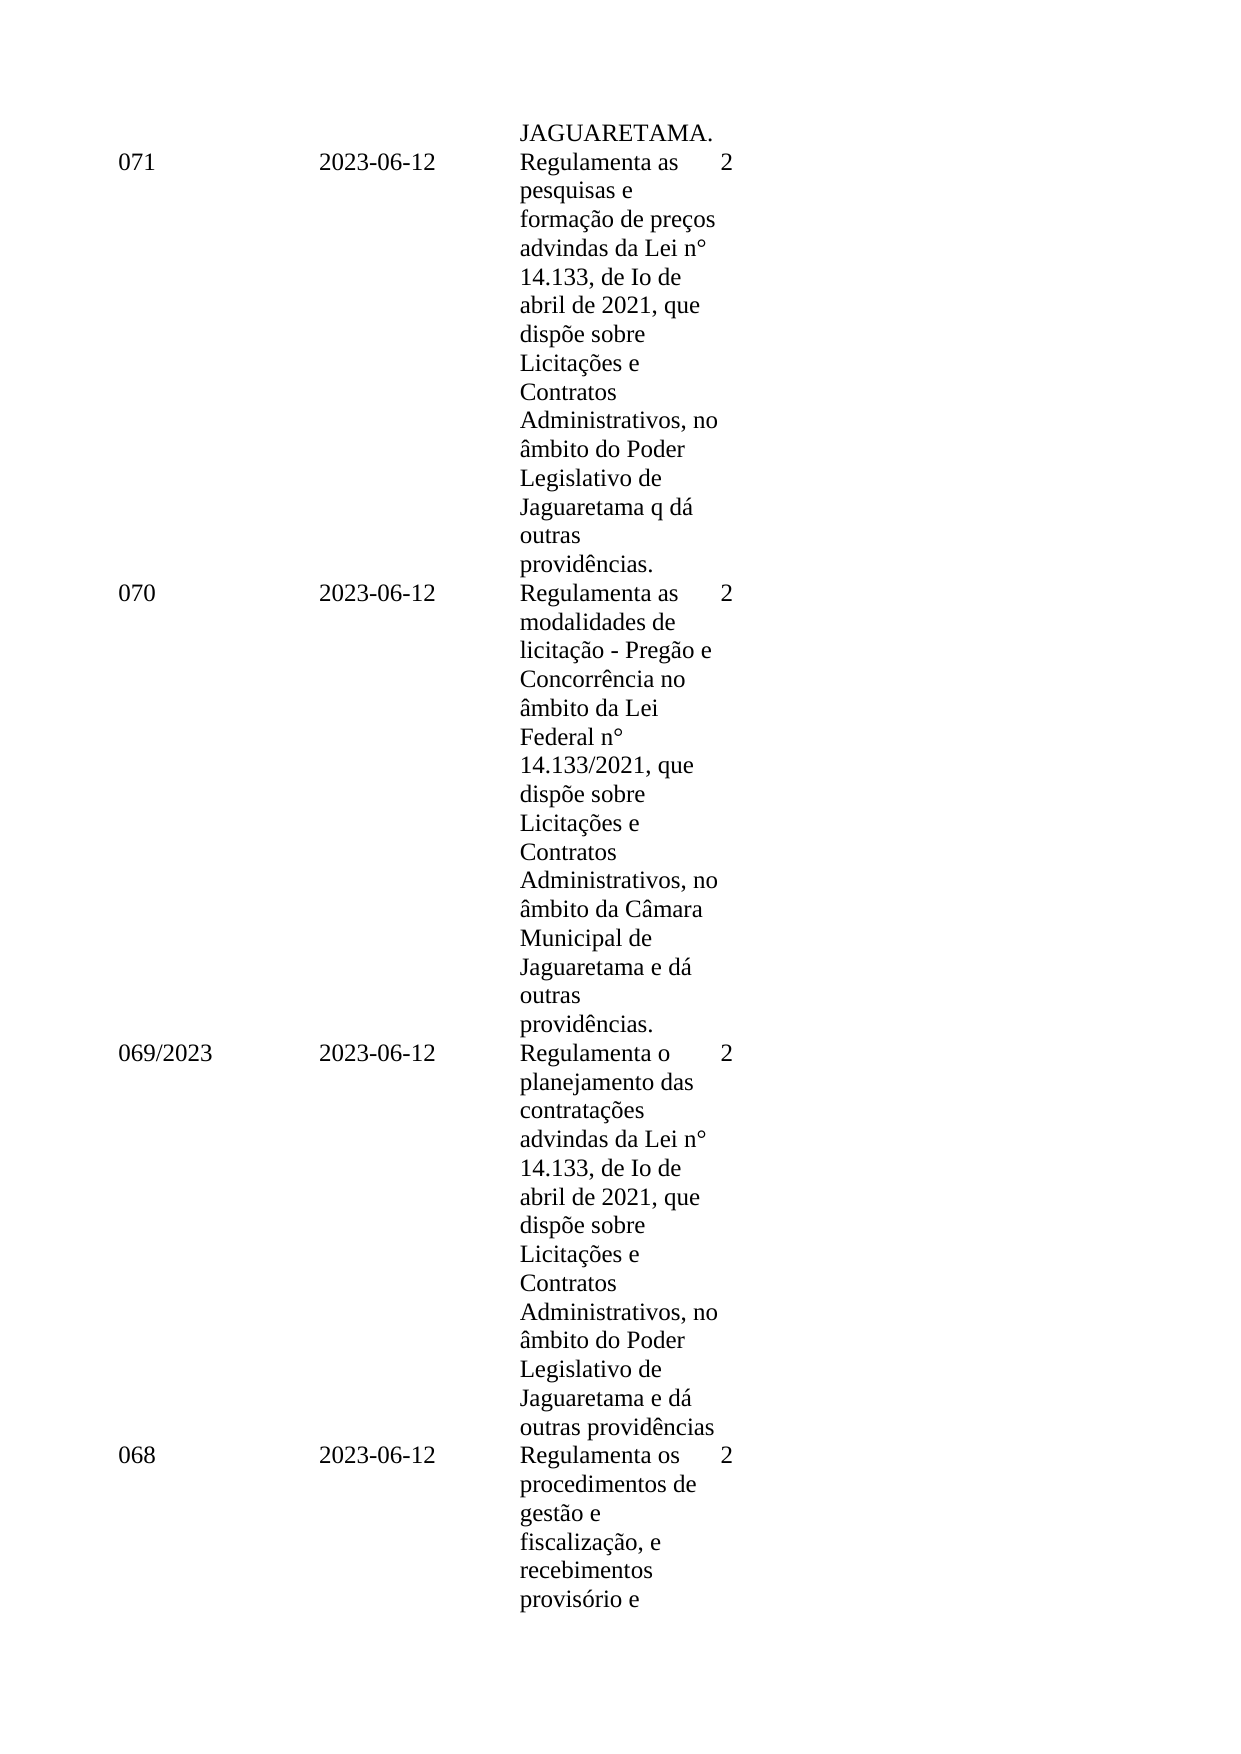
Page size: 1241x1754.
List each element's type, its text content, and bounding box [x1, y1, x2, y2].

table_cell 071 [118, 147, 319, 578]
table_cell 2023-06-12 [319, 1441, 519, 1613]
table_cell 2 [720, 147, 921, 578]
table_cell Regulamenta o planejamento das contratações advindas da Lei n° 14.133, de Io de abril de 2021, que dispõe sobre Licitações e Contratos Administrativos, no âmbito do Poder Legislativo de Jaguaretama e dá outras providências [520, 1038, 720, 1441]
table_cell 2023-06-12 [319, 1038, 519, 1441]
table_cell JAGUARETAMA. [520, 118, 720, 147]
table_cell 070 [118, 578, 319, 1038]
table_cell [319, 118, 519, 147]
table_cell 069/2023 [118, 1038, 319, 1441]
table_cell [921, 118, 1122, 147]
table_cell 2023-06-12 [319, 147, 519, 578]
table_cell [118, 118, 319, 147]
table_cell [921, 578, 1122, 1038]
table_cell 2 [720, 1038, 921, 1441]
table_cell 2023-06-12 [319, 578, 519, 1038]
table_cell 068 [118, 1441, 319, 1613]
table_cell 2 [720, 578, 921, 1038]
table_cell Regulamenta os procedimentos de gestão e fiscalização, e recebimentos provisório e [520, 1441, 720, 1613]
table_cell Regulamenta as modalidades de licitação - Pregão e Concorrência no âmbito da Lei Federal n° 14.133/2021, que dispõe sobre Licitações e Contratos Administrativos, no âmbito da Câmara Municipal de Jaguaretama e dá outras providências. [520, 578, 720, 1038]
table_cell Regulamenta as pesquisas e formação de preços advindas da Lei n° 14.133, de Io de abril de 2021, que dispõe sobre Licitações e Contratos Administrativos, no âmbito do Poder Legislativo de Jaguaretama q dá outras providências. [520, 147, 720, 578]
table_cell [921, 1038, 1122, 1441]
table_cell [720, 118, 921, 147]
table_cell 2 [720, 1441, 921, 1613]
table_cell [921, 147, 1122, 578]
table_cell [921, 1441, 1122, 1613]
